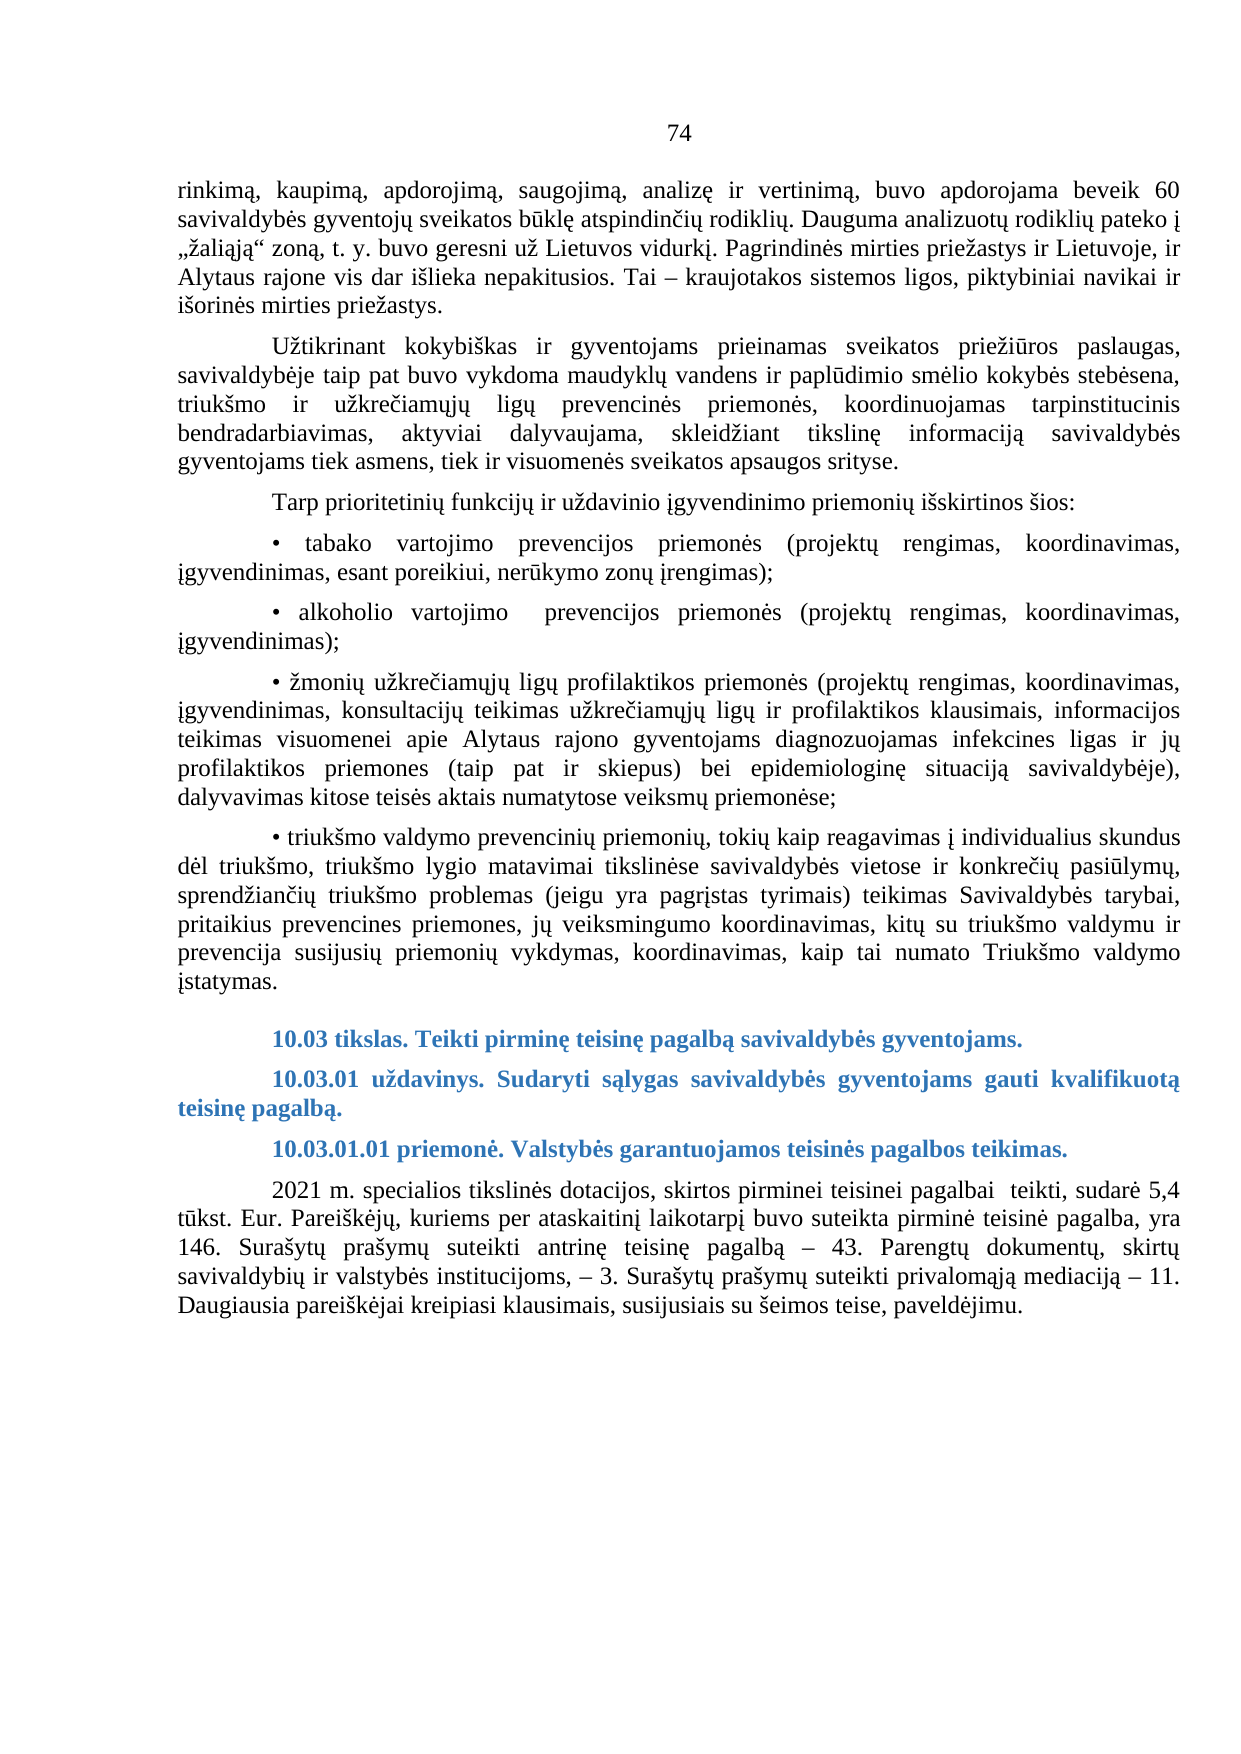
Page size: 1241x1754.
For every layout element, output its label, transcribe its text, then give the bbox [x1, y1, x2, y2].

text rinkimą, kaupimą, apdorojimą, saugojimą, analizę ir vertinimą, buvo apdorojama beveik 60 savivaldybės gyventojų sveikatos būklę atspindinčių rodiklių. Dauguma analizuotų rodiklių pateko į „žaliąją“ zoną, t. y. buvo geresni už Lietuvos vidurkį. Pagrindinės mirties priežastys ir Lietuvoje, ir Alytaus rajone vis dar išlieka nepakitusios. Tai – kraujotakos sistemos ligos, piktybiniai navikai ir išorinės mirties priežastys. [177, 176, 1181, 319]
text • žmonių užkrečiamųjų ligų profilaktikos priemonės (projektų rengimas, koordinavimas, įgyvendinimas, konsultacijų teikimas užkrečiamųjų ligų ir profilaktikos klausimais, informacijos teikimas visuomenei apie Alytaus rajono gyventojams diagnozuojamas infekcines ligas ir jų profilaktikos priemones (taip pat ir skiepus) bei epidemiologinę situaciją savivaldybėje), dalyvavimas kitose teisės aktais numatytose veiksmų priemonėse; [177, 667, 1181, 811]
text 10.03.01 uždavinys. Sudaryti sąlygas savivaldybės gyventojams gauti kvalifikuotą teisinę pagalbą. [177, 1064, 1181, 1122]
text Tarp prioritetinių funkcijų ir uždavinio įgyvendinimo priemonių išskirtinos šios: [177, 487, 1181, 516]
text • tabako vartojimo prevencijos priemonės (projektų rengimas, koordinavimas, įgyvendinimas, esant poreikiui, nerūkymo zonų įrengimas); [177, 528, 1181, 585]
text 10.03 tikslas. Teikti pirminę teisinę pagalbą savivaldybės gyventojams. [177, 1024, 1181, 1052]
text 10.03.01.01 priemonė. Valstybės garantuojamos teisinės pagalbos teikimas. [177, 1134, 1181, 1163]
text • triukšmo valdymo prevencinių priemonių, tokių kaip reagavimas į individualius skundus dėl triukšmo, triukšmo lygio matavimai tikslinėse savivaldybės vietose ir konkrečių pasiūlymų, sprendžiančių triukšmo problemas (jeigu yra pagrįstas tyrimais) teikimas Savivaldybės tarybai, pritaikius prevencines priemones, jų veiksmingumo koordinavimas, kitų su triukšmo valdymu ir prevencija susijusių priemonių vykdymas, koordinavimas, kaip tai numato Triukšmo valdymo įstatymas. [177, 822, 1181, 995]
text Užtikrinant kokybiškas ir gyventojams prieinamas sveikatos priežiūros paslaugas, savivaldybėje taip pat buvo vykdoma maudyklų vandens ir paplūdimio smėlio kokybės stebėsena, triukšmo ir užkrečiamųjų ligų prevencinės priemonės, koordinuojamas tarpinstitucinis bendradarbiavimas, aktyviai dalyvaujama, skleidžiant tikslinę informaciją savivaldybės gyventojams tiek asmens, tiek ir visuomenės sveikatos apsaugos srityse. [177, 331, 1181, 475]
text • alkoholio vartojimo prevencijos priemonės (projektų rengimas, koordinavimas, įgyvendinimas); [177, 597, 1181, 655]
text 2021 m. specialios tikslinės dotacijos, skirtos pirminei teisinei pagalbai teikti, sudarė 5,4 tūkst. Eur. Pareiškėjų, kuriems per ataskaitinį laikotarpį buvo suteikta pirminė teisinė pagalba, yra 146. Surašytų prašymų suteikti antrinę teisinę pagalbą – 43. Parengtų dokumentų, skirtų savivaldybių ir valstybės institucijoms, – 3. Surašytų prašymų suteikti privalomąją mediaciją – 11. Daugiausia pareiškėjai kreipiasi klausimais, susijusiais su šeimos teise, paveldėjimu. [177, 1175, 1181, 1318]
